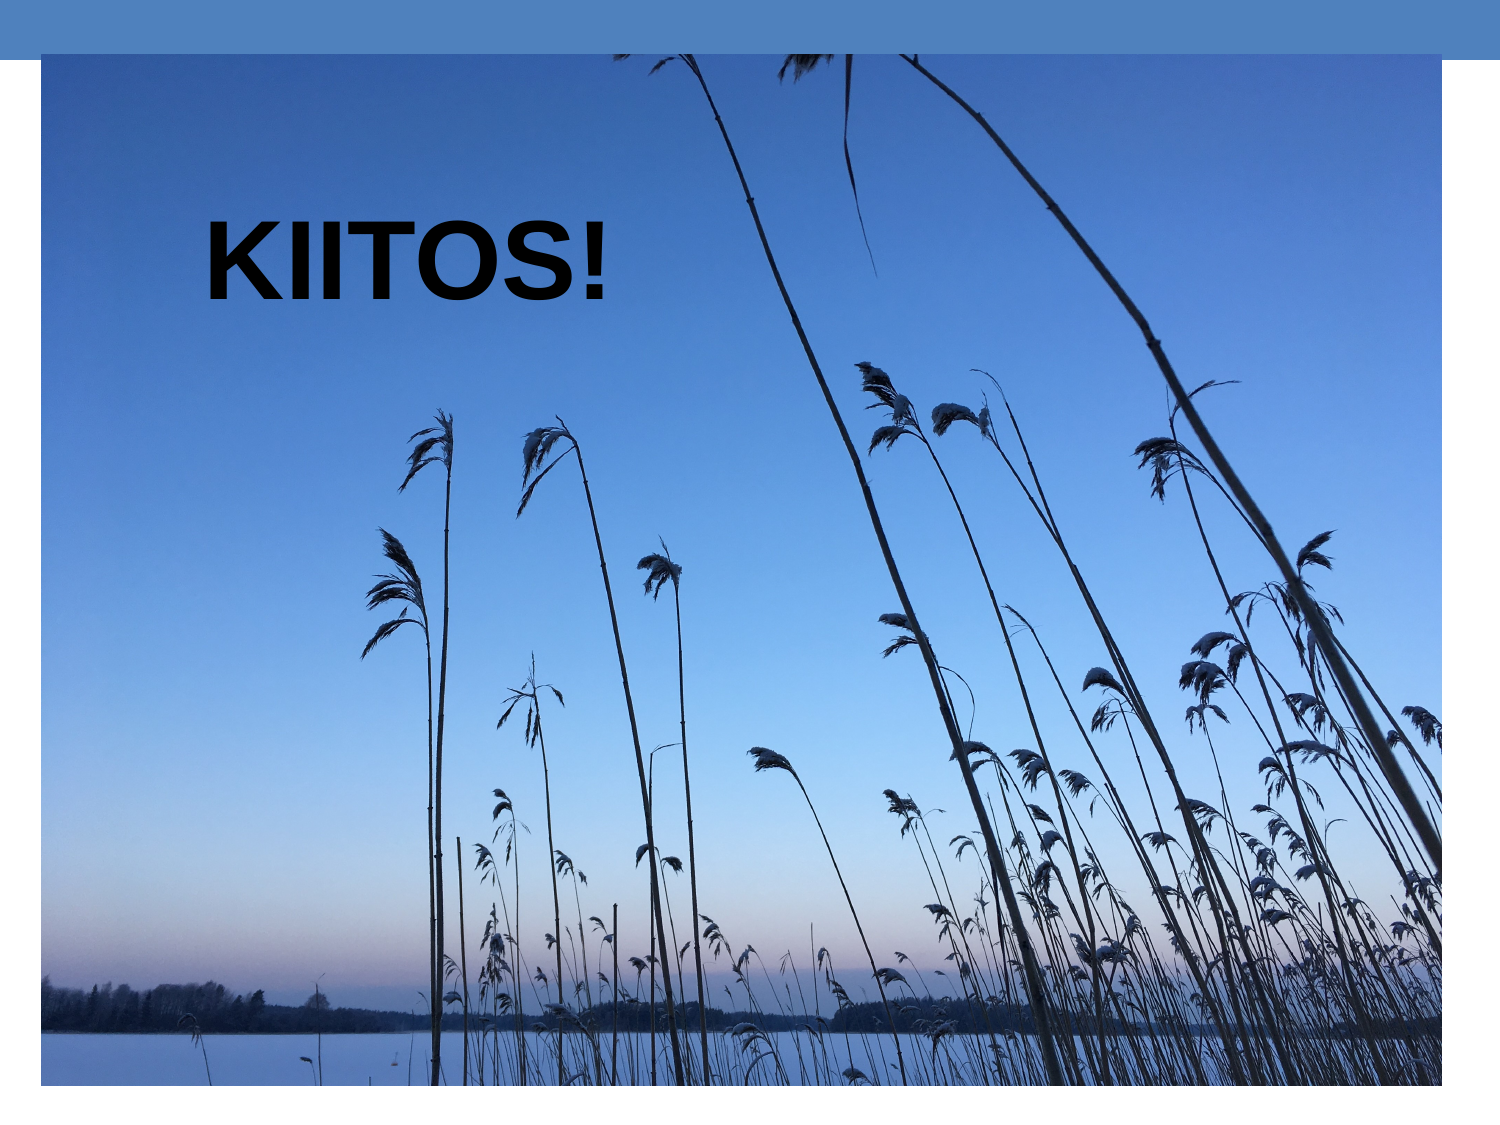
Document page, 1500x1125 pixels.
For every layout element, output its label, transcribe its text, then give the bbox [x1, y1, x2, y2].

picture [41, 54, 1442, 1086]
text_box KIITOS! [188, 179, 563, 332]
